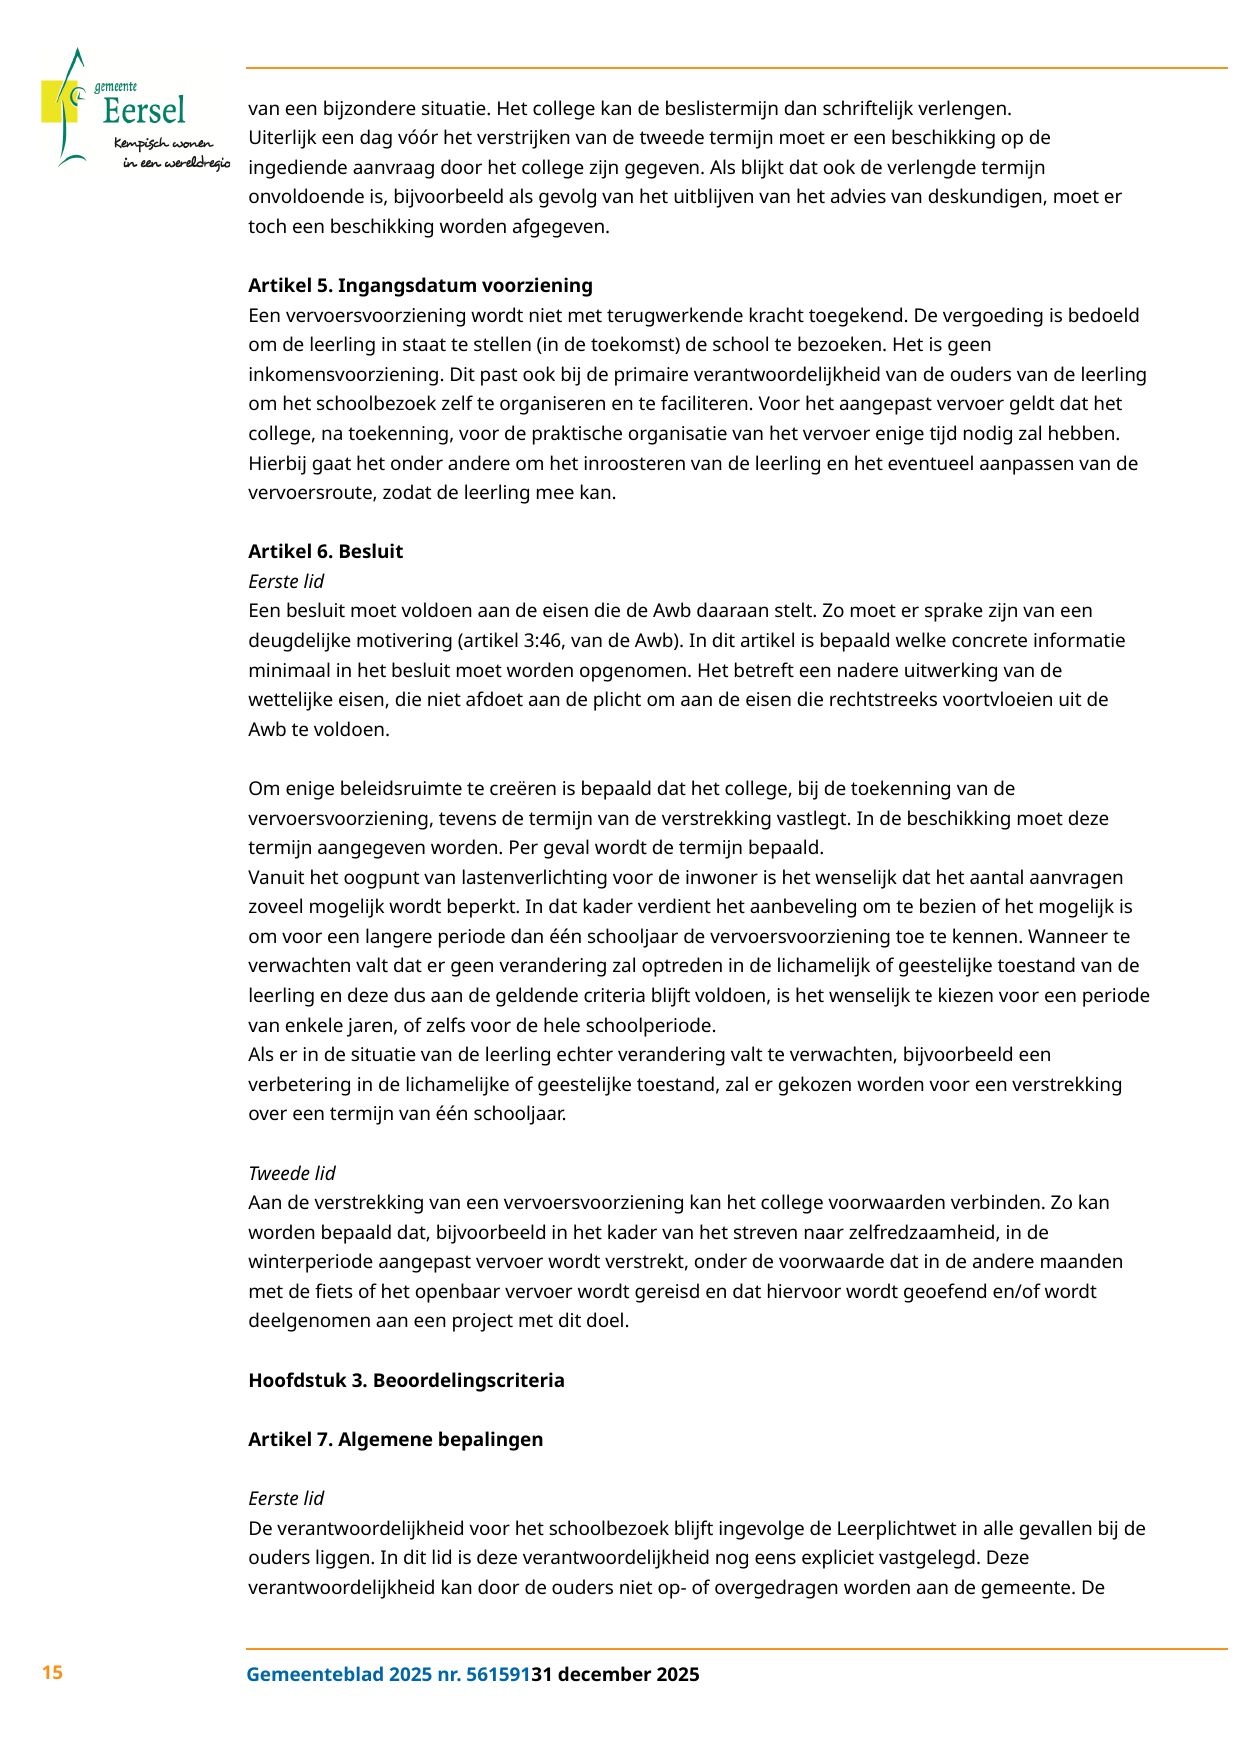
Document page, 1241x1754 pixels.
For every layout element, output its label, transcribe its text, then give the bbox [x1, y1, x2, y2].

text van een bijzondere situatie. Het college kan de beslistermijn dan schriftelijk verlengen. [248, 95, 1152, 121]
text Een vervoersvoorziening wordt niet met terugwerkende kracht toegekend. De vergoeding is bedoeld om de leerling in staat te stellen (in de toekomst) de school te bezoeken. Het is geen inkomensvoorziening. Dit past ook bij de primaire verantwoordelijkheid van de ouders van de leerling om het schoolbezoek zelf te organiseren en te faciliteren. Voor het aangepast vervoer geldt dat het college, na toekenning, voor de praktische organisatie van het vervoer enige tijd nodig zal hebben. Hierbij gaat het onder andere om het inroosteren van de leerling en het eventueel aanpassen van de vervoersroute, zodat de leerling mee kan. [248, 302, 1152, 505]
picture [41, 47, 231, 172]
text Artikel 5. Ingangsdatum voorziening [248, 272, 1152, 298]
text Tweede lid [248, 1160, 1152, 1186]
text Vanuit het oogpunt van lastenverlichting voor de inwoner is het wenselijk dat het aantal aanvragen zoveel mogelijk wordt beperkt. In dat kader verdient het aanbeveling om te bezien of het mogelijk is om voor een langere periode dan één schooljaar de vervoersvoorziening toe te kennen. Wanneer te verwachten valt dat er geen verandering zal optreden in de lichamelijk of geestelijke toestand van de leerling en deze dus aan de geldende criteria blijft voldoen, is het wenselijk te kiezen voor een periode van enkele jaren, of zelfs voor de hele schoolperiode. [248, 864, 1152, 1038]
text Artikel 6. Besluit [248, 538, 1152, 564]
text Eerste lid [248, 568, 1152, 594]
text De verantwoordelijkheid voor het schoolbezoek blijft ingevolge de Leerplichtwet in alle gevallen bij de ouders liggen. In dit lid is deze verantwoordelijkheid nog eens expliciet vastgelegd. Deze verantwoordelijkheid kan door de ouders niet op- of overgedragen worden aan de gemeente. De [248, 1515, 1152, 1600]
text Aan de verstrekking van een vervoersvoorziening kan het college voorwaarden verbinden. Zo kan worden bepaald dat, bijvoorbeeld in het kader van het streven naar zelfredzaamheid, in de winterperiode aangepast vervoer wordt verstrekt, onder de voorwaarde dat in de andere maanden met de fiets of het openbaar vervoer wordt gereisd en dat hiervoor wordt geoefend en/of wordt deelgenomen aan een project met dit doel. [248, 1189, 1152, 1333]
text Als er in de situatie van de leerling echter verandering valt te verwachten, bijvoorbeeld een verbetering in de lichamelijke of geestelijke toestand, zal er gekozen worden voor een verstrekking over een termijn van één schooljaar. [248, 1041, 1152, 1126]
text Een besluit moet voldoen aan de eisen die de Awb daaraan stelt. Zo moet er sprake zijn van een deugdelijke motivering (artikel 3:46, van de Awb). In dit artikel is bepaald welke concrete informatie minimaal in het besluit moet worden opgenomen. Het betreft een nadere uitwerking van de wettelijke eisen, die niet afdoet aan de plicht om aan de eisen die rechtstreeks voortvloeien uit de Awb te voldoen. [248, 598, 1152, 742]
text Uiterlijk een dag vóór het verstrijken van de tweede termijn moet er een beschikking op de ingediende aanvraag door het college zijn gegeven. Als blijkt dat ook de verlengde termijn onvoldoende is, bijvoorbeeld als gevolg van het uitblijven van het advies van deskundigen, moet er toch een beschikking worden afgegeven. [248, 124, 1152, 239]
text Hoofdstuk 3. Beoordelingscriteria [248, 1367, 1152, 1393]
text Artikel 7. Algemene bepalingen [248, 1426, 1152, 1452]
text Eerste lid [248, 1485, 1152, 1511]
text Om enige beleidsruimte te creëren is bepaald dat het college, bij de toekenning van de vervoersvoorziening, tevens de termijn van de verstrekking vastlegt. In de beschikking moet deze termijn aangegeven worden. Per geval wordt de termijn bepaald. [248, 775, 1152, 860]
